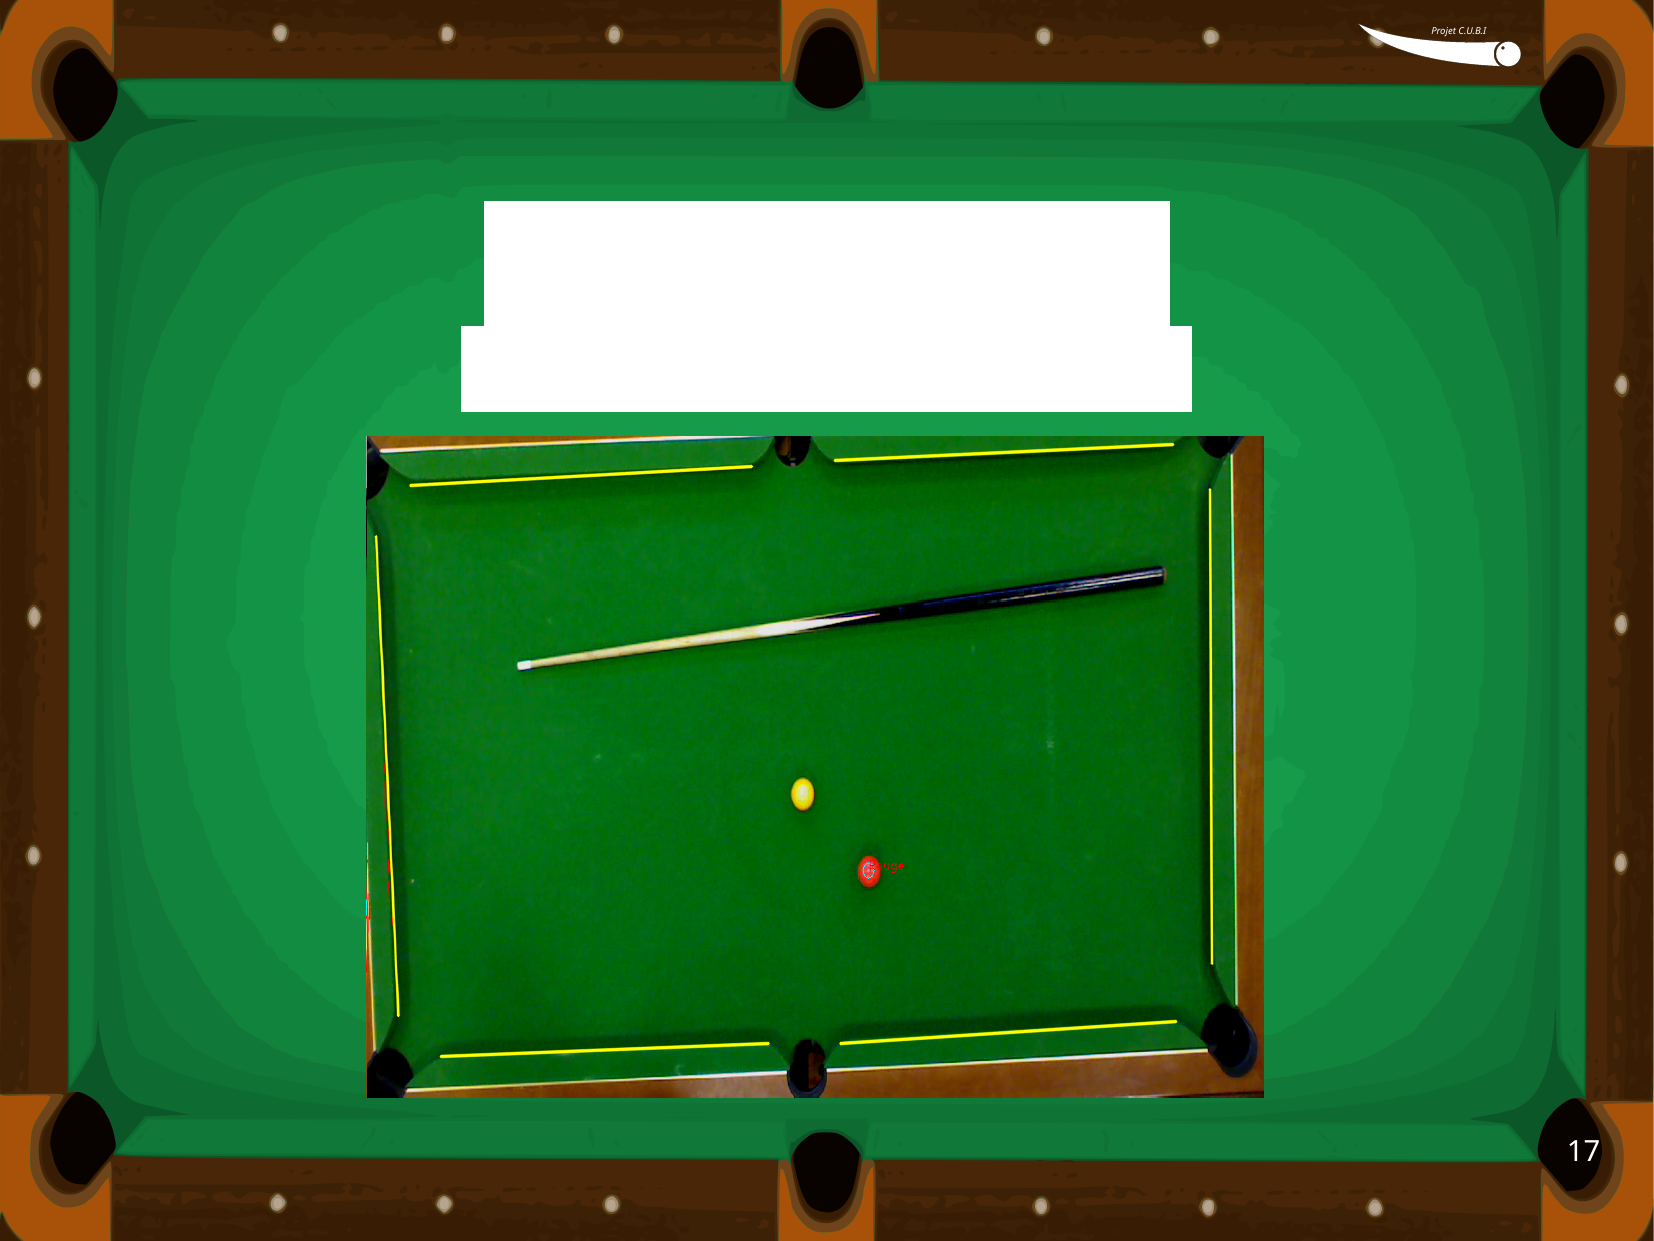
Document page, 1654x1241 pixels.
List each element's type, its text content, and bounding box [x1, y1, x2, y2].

title Développement Définition des bandes (2) [106, 202, 1548, 411]
picture [0, 0, 1654, 1241]
